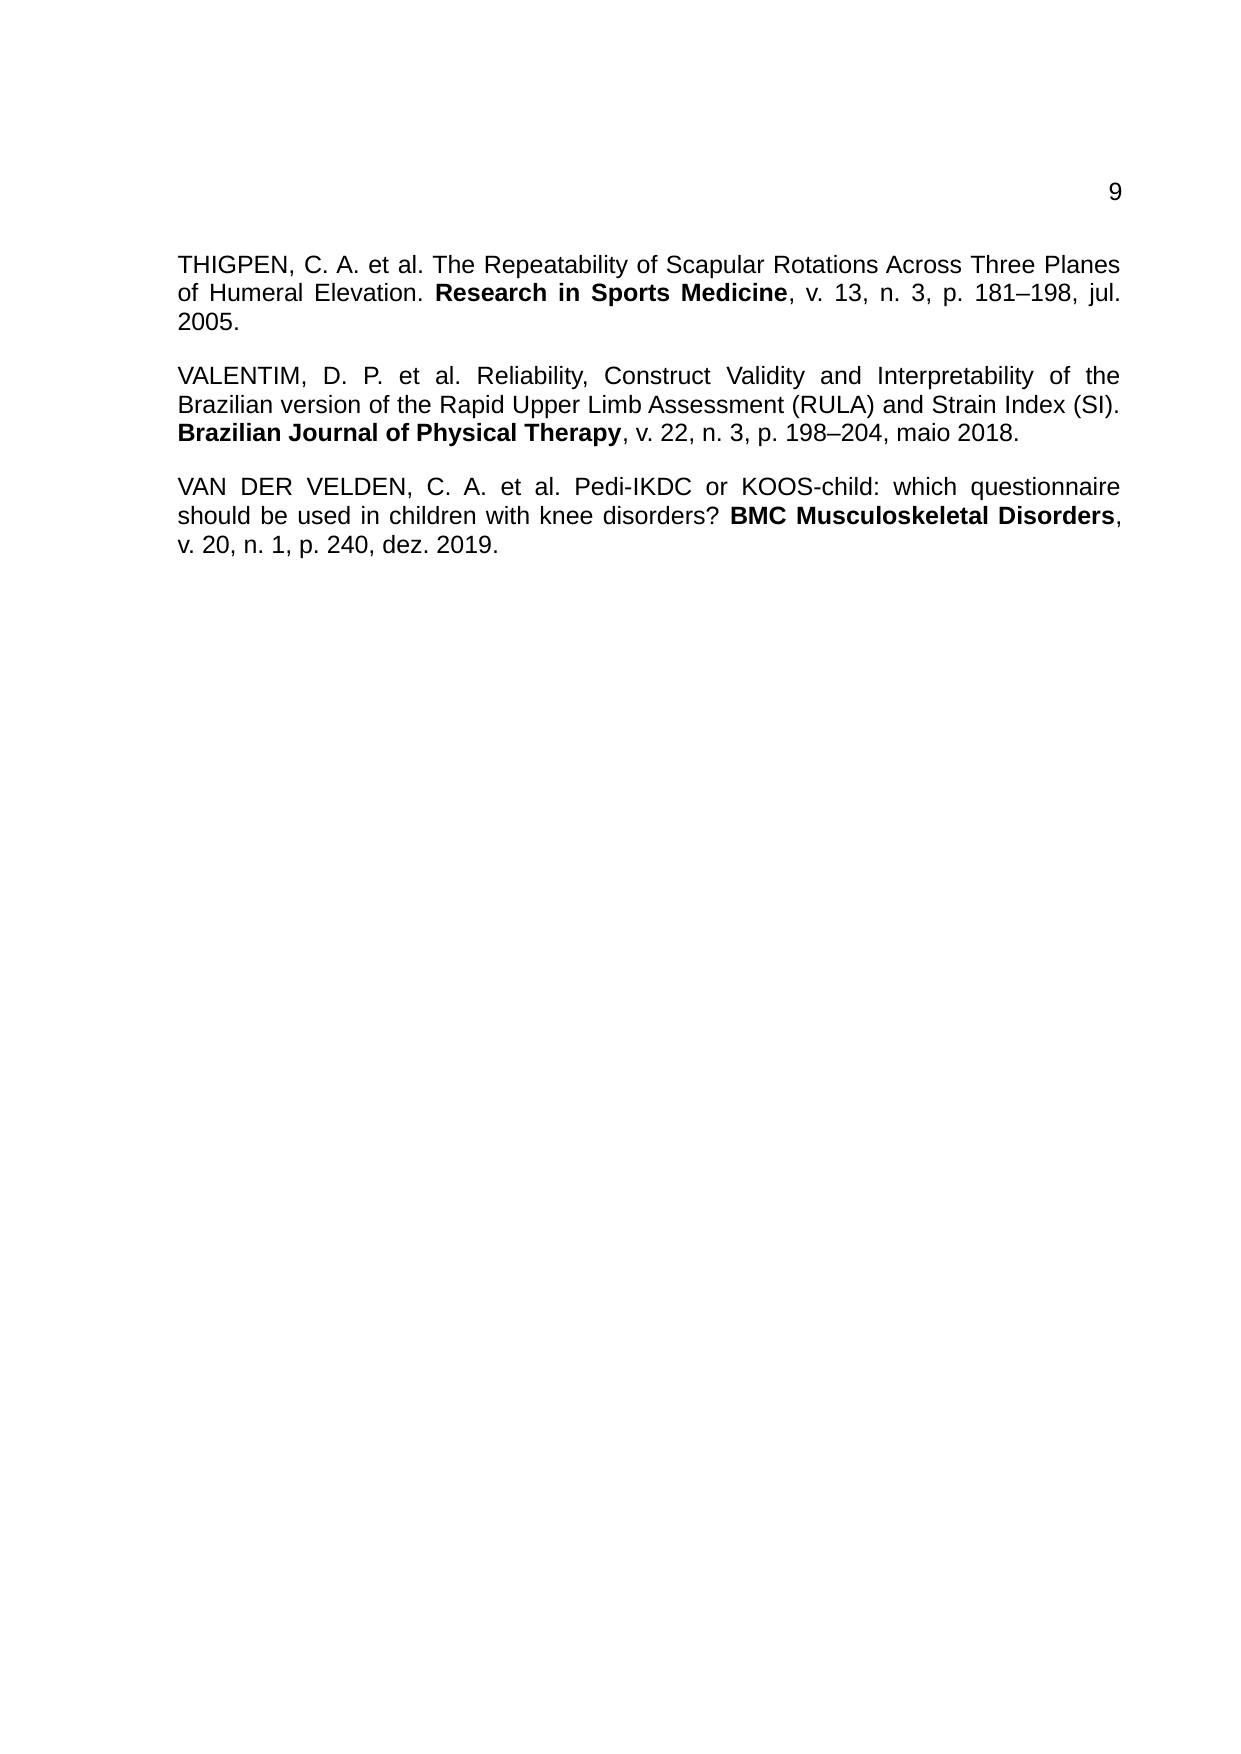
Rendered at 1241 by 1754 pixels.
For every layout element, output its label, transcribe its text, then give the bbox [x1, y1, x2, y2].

text VAN DER VELDEN, C. A. et al. Pedi-IKDC or KOOS-child: which questionnaire should be used in children with knee disorders? BMC Musculoskeletal Disorders, v. 20, n. 1, p. 240, dez. 2019. [177, 472, 1122, 558]
text THIGPEN, C. A. et al. The Repeatability of Scapular Rotations Across Three Planes of Humeral Elevation. Research in Sports Medicine, v. 13, n. 3, p. 181–198, jul. 2005. [177, 250, 1122, 336]
text VALENTIM, D. P. et al. Reliability, Construct Validity and Interpretability of the Brazilian version of the Rapid Upper Limb Assessment (RULA) and Strain Index (SI). Brazilian Journal of Physical Therapy, v. 22, n. 3, p. 198–204, maio 2018. [177, 361, 1122, 447]
